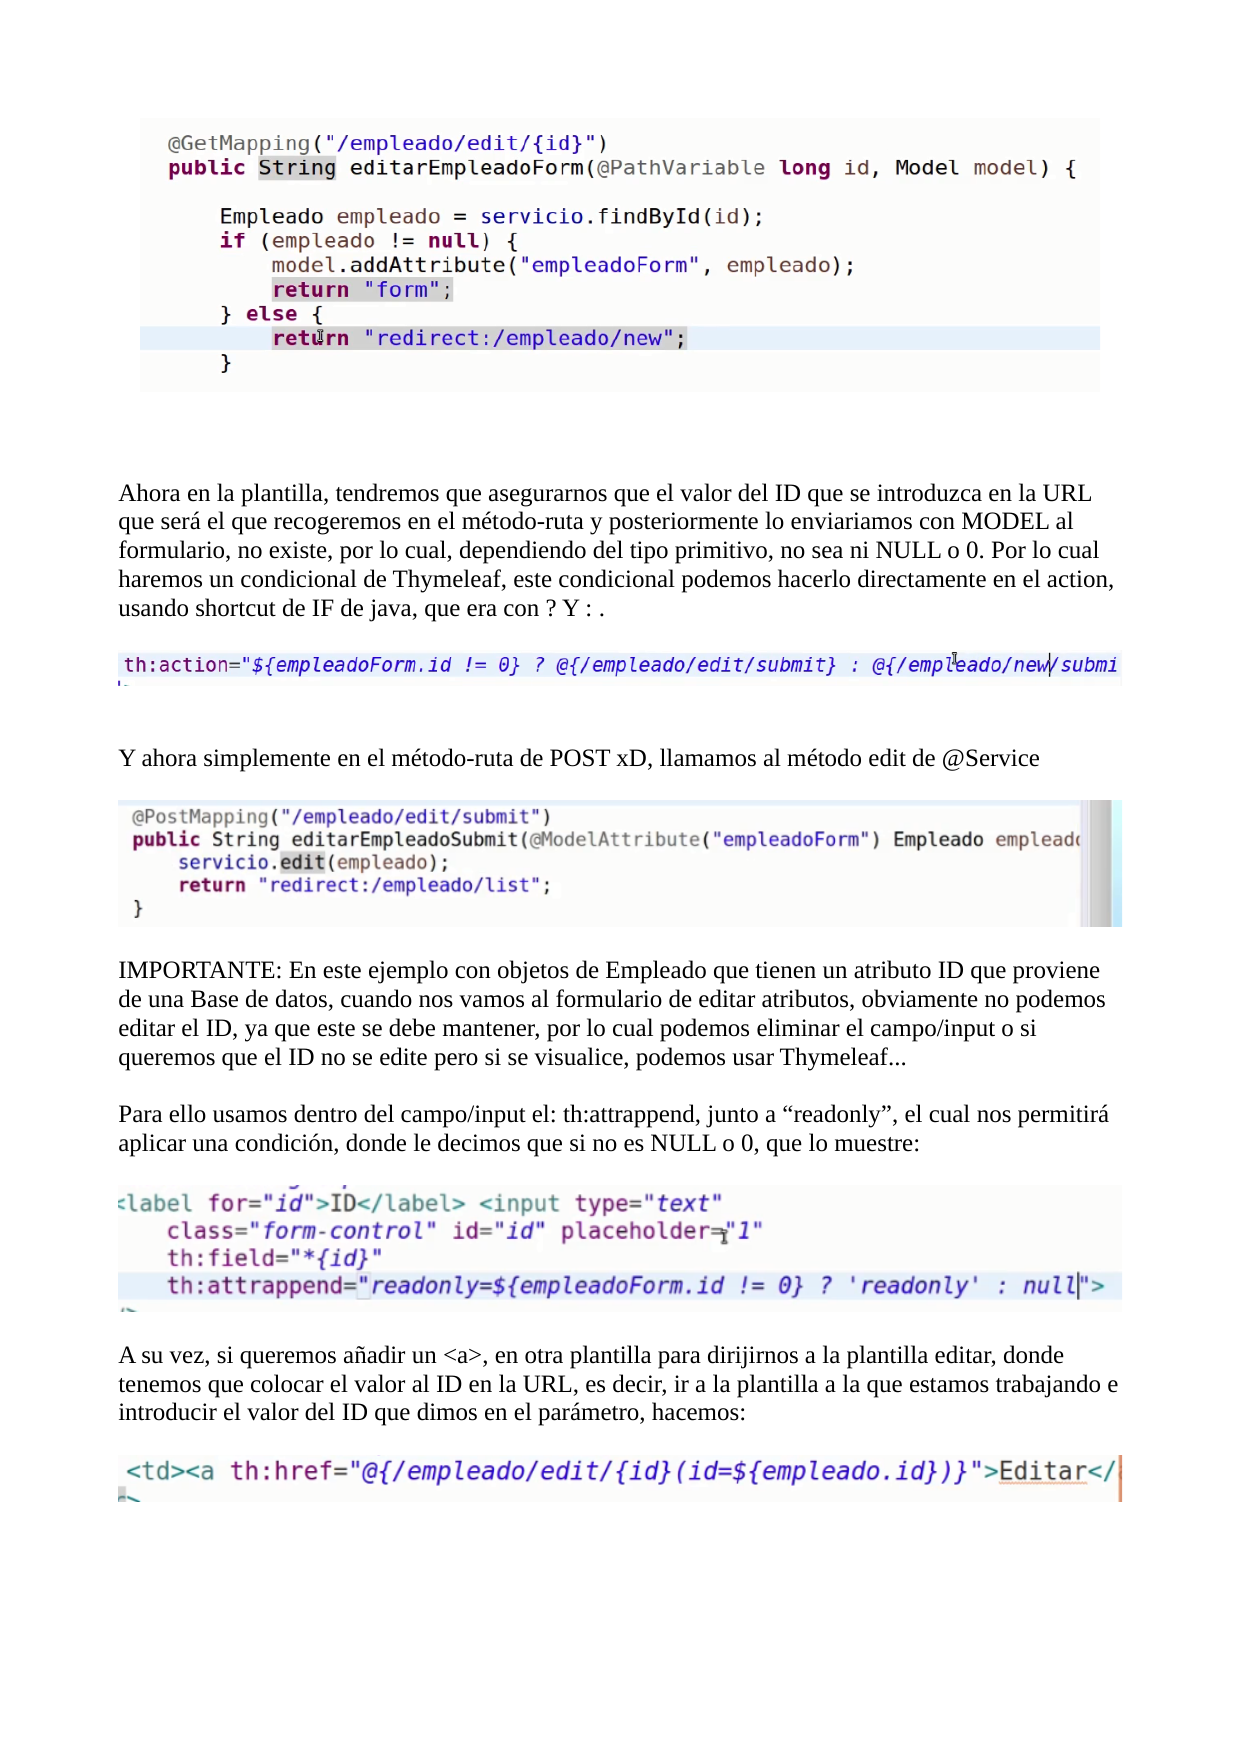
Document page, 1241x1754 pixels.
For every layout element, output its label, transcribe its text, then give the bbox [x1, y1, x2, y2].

picture [118, 1455, 1123, 1502]
text Y ahora simplemente en el método-ruta de POST xD, llamamos al método edit de @Service [118, 743, 1122, 771]
text Ahora en la plantilla, tendremos que asegurarnos que el valor del ID que se introduzca en la URL que será el que recogeremos en el método-ruta y posteriormente lo enviariamos con MODEL al formulario, no existe, por lo cual, dependiendo del tipo primitivo, no sea ni NULL o 0. Por lo cual haremos un condicional de Thymeleaf, este condicional podemos hacerlo directamente en el action, usando shortcut de IF de java, que era con ? Y : . [118, 478, 1122, 621]
text A su vez, si queremos añadir un <a>, en otra plantilla para dirijirnos a la plantilla editar, donde tenemos que colocar el valor al ID en la URL, es decir, ir a la plantilla a la que estamos trabajando e introducir el valor del ID que dimos en el parámetro, hacemos: [118, 1340, 1122, 1426]
text Para ello usamos dentro del campo/input el: th:attrappend, junto a “readonly”, el cual nos permitirá aplicar una condición, donde le decimos que si no es NULL o 0, que lo muestre: [118, 1099, 1122, 1157]
text IMPORTANTE: En este ejemplo con objetos de Empleado que tienen un atributo ID que proviene de una Base de datos, cuando nos vamos al formulario de editar atributos, obviamente no podemos editar el ID, ya que este se debe mantener, por lo cual podemos eliminar el campo/input o si queremos que el ID no se edite pero si se visualice, podemos usar Thymeleaf... [118, 955, 1122, 1070]
picture [140, 118, 1101, 392]
picture [118, 800, 1123, 927]
picture [118, 1185, 1123, 1312]
picture [118, 650, 1123, 686]
